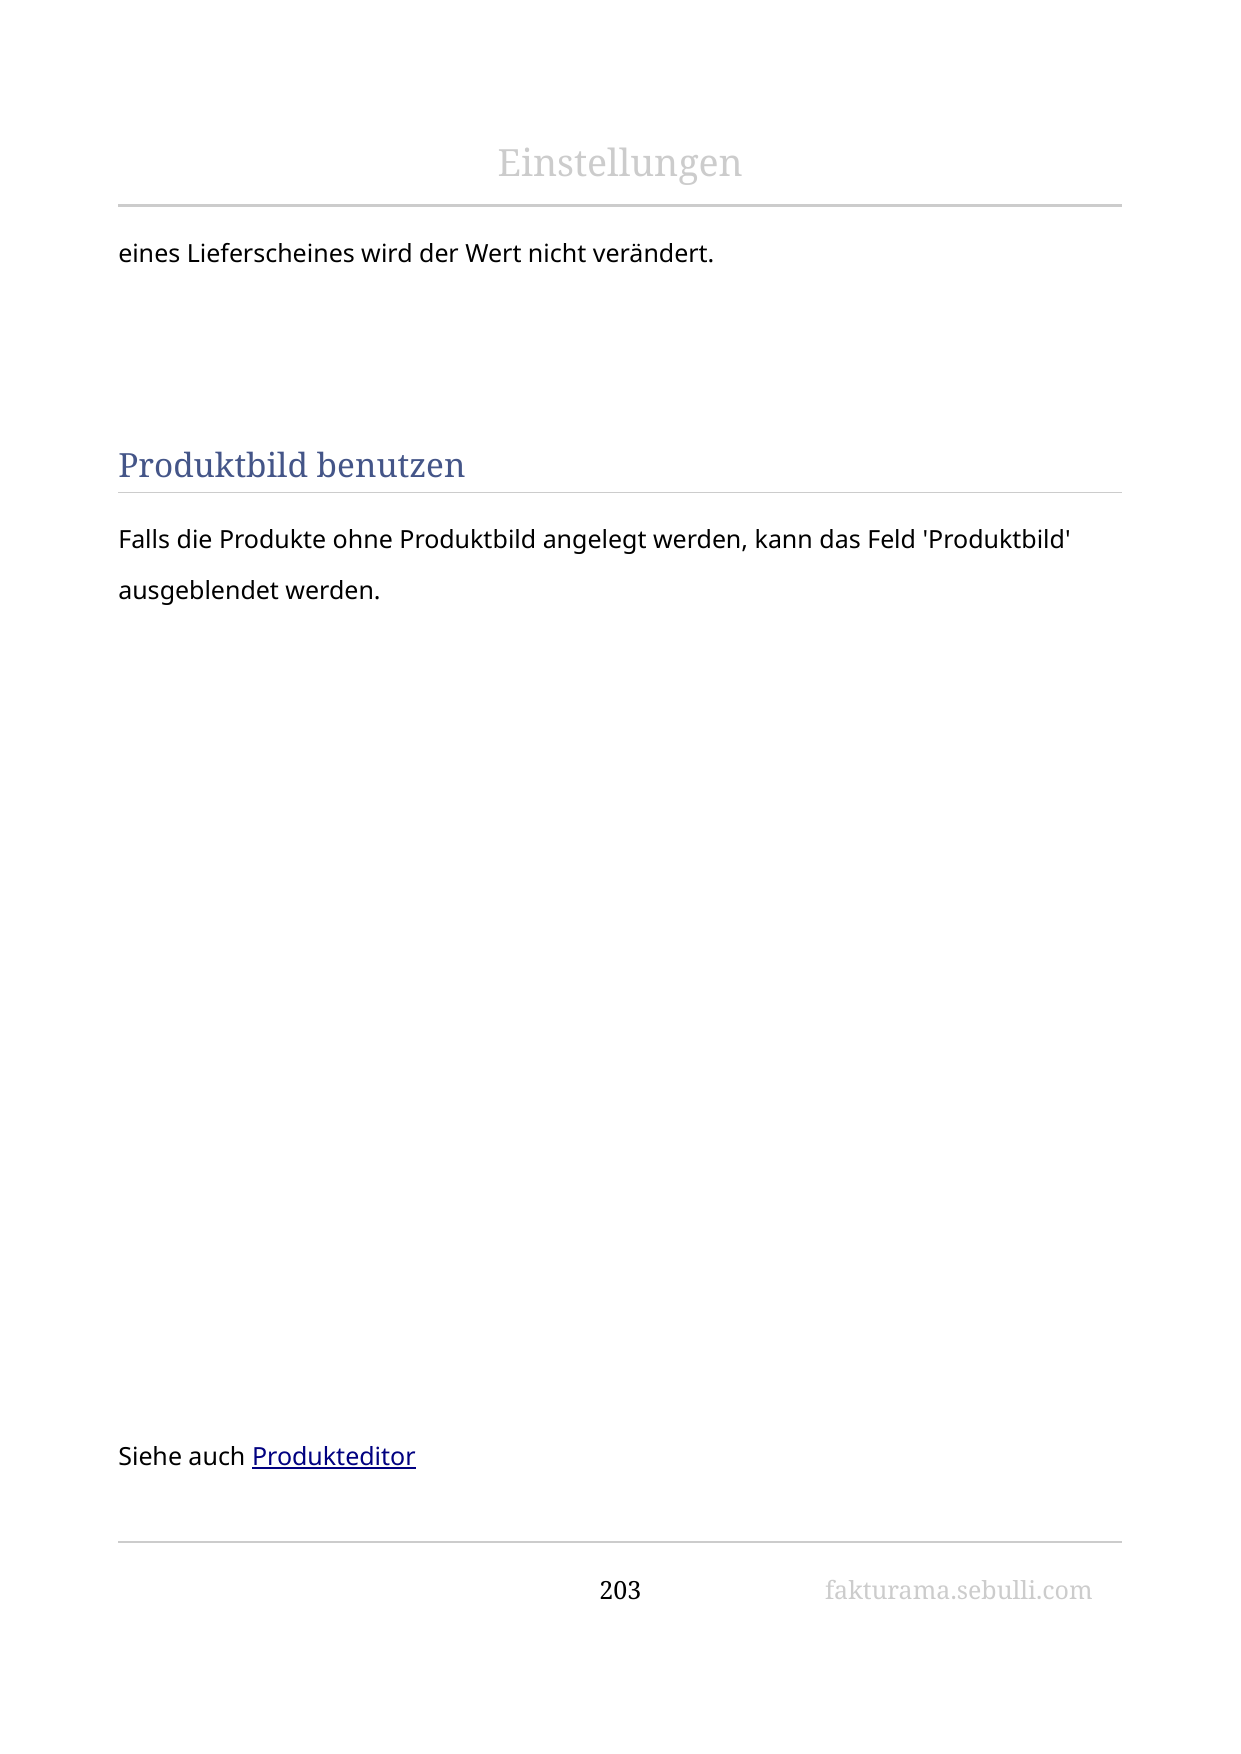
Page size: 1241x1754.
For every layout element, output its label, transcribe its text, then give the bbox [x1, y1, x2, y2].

text Falls die Produkte ohne Produktbild angelegt werden, kann das Feld 'Produktbild' ausgeblendet werden. [118, 521, 1122, 606]
subtitle Produktbild benutzen [118, 442, 1122, 492]
text Siehe auch Produkteditor [118, 1438, 1122, 1472]
text eines Lieferscheines wird der Wert nicht verändert. [118, 236, 1122, 270]
